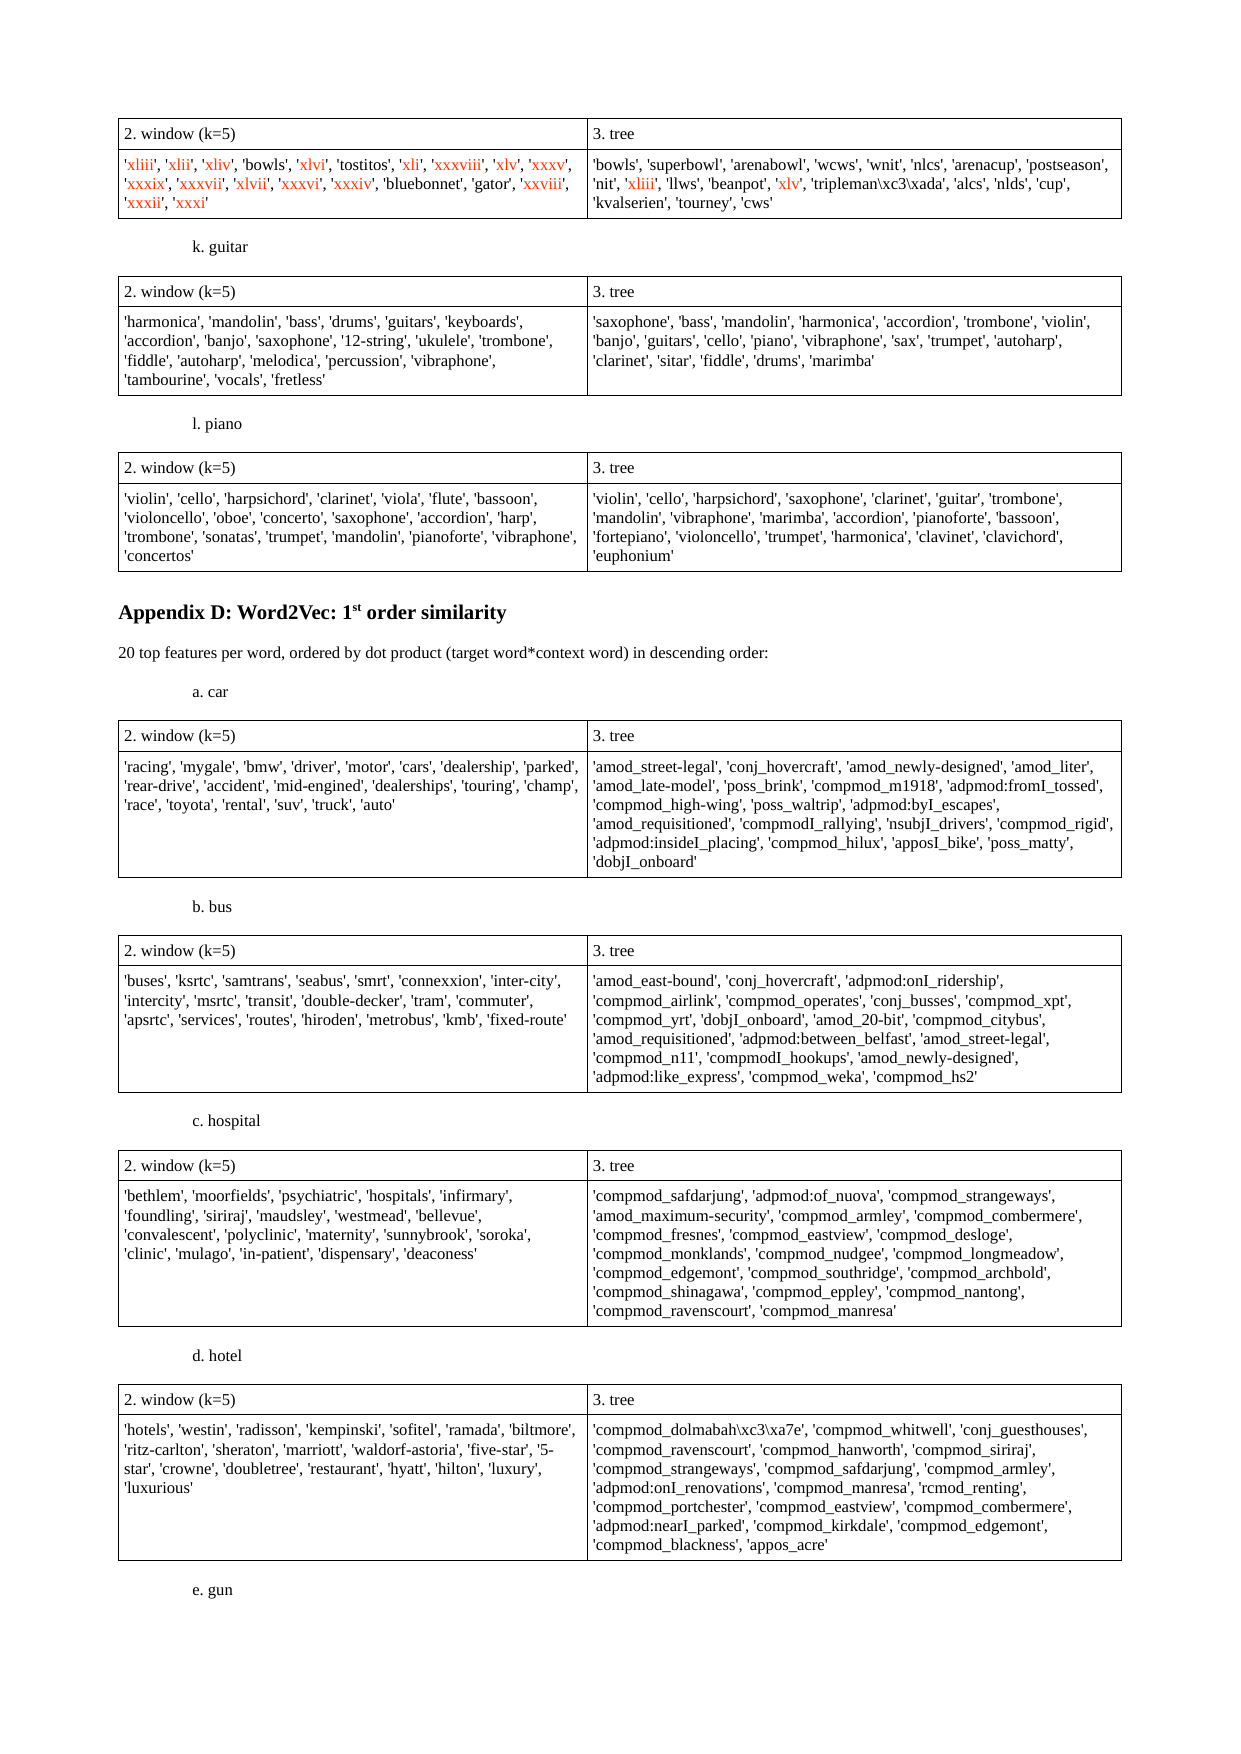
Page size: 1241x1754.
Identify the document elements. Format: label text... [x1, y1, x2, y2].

table_cell 'racing', 'mygale', 'bmw', 'driver', 'motor', 'cars', 'dealership', 'parked', 'rear-drive', 'accident', 'mid-engined', 'dealerships', 'touring', 'champ', 'race', 'toyota', 'rental', 'suv', 'truck', 'auto' [119, 752, 587, 877]
table_cell 'violin', 'cello', 'harpsichord', 'clarinet', 'viola', 'flute', 'bassoon', 'violoncello', 'oboe', 'concerto', 'saxophone', 'accordion', 'harp', 'trombone', 'sonatas', 'trumpet', 'mandolin', 'pianoforte', 'vibraphone', 'concertos' [119, 484, 587, 571]
table_cell 'compmod_dolmabah\xc3\xa7e', 'compmod_whitwell', 'conj_guesthouses', 'compmod_ravenscourt', 'compmod_hanworth', 'compmod_siriraj', 'compmod_strangeways', 'compmod_safdarjung', 'compmod_armley', 'adpmod:onI_renovations', 'compmod_manresa', 'rcmod_renting', 'compmod_portchester', 'compmod_eastview', 'compmod_combermere', 'adpmod:nearI_parked', 'compmod_kirkdale', 'compmod_edgemont', 'compmod_blackness', 'appos_acre' [588, 1415, 1121, 1560]
table_header 2. window (k=5) [119, 1385, 587, 1414]
table_header 3. tree [588, 1385, 1121, 1414]
text d. hotel [118, 1345, 1122, 1364]
table_header 3. tree [588, 119, 1121, 149]
table_header 2. window (k=5) [119, 721, 587, 751]
table_header 3. tree [588, 277, 1121, 306]
table_cell 'hotels', 'westin', 'radisson', 'kempinski', 'sofitel', 'ramada', 'biltmore', 'ritz-carlton', 'sheraton', 'marriott', 'waldorf-astoria', 'five-star', '5-star', 'crowne', 'doubletree', 'restaurant', 'hyatt', 'hilton', 'luxury', 'luxurious' [119, 1415, 587, 1560]
table_header 3. tree [588, 1151, 1121, 1180]
text b. bus [118, 896, 1122, 916]
text k. guitar [118, 237, 1122, 256]
table_cell 'amod_street-legal', 'conj_hovercraft', 'amod_newly-designed', 'amod_liter', 'amod_late-model', 'poss_brink', 'compmod_m1918', 'adpmod:fromI_tossed', 'compmod_high-wing', 'poss_waltrip', 'adpmod:byI_escapes', 'amod_requisitioned', 'compmodI_rallying', 'nsubjI_drivers', 'compmod_rigid', 'adpmod:insideI_placing', 'compmod_hilux', 'apposI_bike', 'poss_matty', 'dobjI_onboard' [588, 752, 1121, 877]
table_cell 'compmod_safdarjung', 'adpmod:of_nuova', 'compmod_strangeways', 'amod_maximum-security', 'compmod_armley', 'compmod_combermere', 'compmod_fresnes', 'compmod_eastview', 'compmod_desloge', 'compmod_monklands', 'compmod_nudgee', 'compmod_longmeadow', 'compmod_edgemont', 'compmod_southridge', 'compmod_archbold', 'compmod_shinagawa', 'compmod_eppley', 'compmod_nantong', 'compmod_ravenscourt', 'compmod_manresa' [588, 1181, 1121, 1326]
table_cell 'amod_east-bound', 'conj_hovercraft', 'adpmod:onI_ridership', 'compmod_airlink', 'compmod_operates', 'conj_busses', 'compmod_xpt', 'compmod_yrt', 'dobjI_onboard', 'amod_20-bit', 'compmod_citybus', 'amod_requisitioned', 'adpmod:between_belfast', 'amod_street-legal', 'compmod_n11', 'compmodI_hookups', 'amod_newly-designed', 'adpmod:like_express', 'compmod_weka', 'compmod_hs2' [588, 966, 1121, 1092]
text 20 top features per word, ordered by dot product (target word*context word) in descending order: [118, 643, 1122, 662]
text c. hospital [118, 1111, 1122, 1130]
table_header 2. window (k=5) [119, 119, 587, 149]
table_cell 'bowls', 'superbowl', 'arenabowl', 'wcws', 'wnit', 'nlcs', 'arenacup', 'postseason', 'nit', 'xliii', 'llws', 'beanpot', 'xlv', 'tripleman\xc3\xada', 'alcs', 'nlds', 'cup', 'kvalserien', 'tourney', 'cws' [588, 150, 1121, 218]
table_cell 'xliii', 'xlii', 'xliv', 'bowls', 'xlvi', 'tostitos', 'xli', 'xxxviii', 'xlv', 'xxxv', 'xxxix', 'xxxvii', 'xlvii', 'xxxvi', 'xxxiv', 'bluebonnet', 'gator', 'xxviii', 'xxxii', 'xxxi' [119, 150, 587, 218]
table_cell 'bethlem', 'moorfields', 'psychiatric', 'hospitals', 'infirmary', 'foundling', 'siriraj', 'maudsley', 'westmead', 'bellevue', 'convalescent', 'polyclinic', 'maternity', 'sunnybrook', 'soroka', 'clinic', 'mulago', 'in-patient', 'dispensary', 'deaconess' [119, 1181, 587, 1326]
table_header 3. tree [588, 453, 1121, 483]
text l. piano [118, 414, 1122, 433]
text Appendix D: Word2Vec: 1st order similarity [118, 600, 1122, 624]
table_cell 'violin', 'cello', 'harpsichord', 'saxophone', 'clarinet', 'guitar', 'trombone', 'mandolin', 'vibraphone', 'marimba', 'accordion', 'pianoforte', 'bassoon', 'fortepiano', 'violoncello', 'trumpet', 'harmonica', 'clavinet', 'clavichord', 'euphonium' [588, 484, 1121, 571]
table_cell 'saxophone', 'bass', 'mandolin', 'harmonica', 'accordion', 'trombone', 'violin', 'banjo', 'guitars', 'cello', 'piano', 'vibraphone', 'sax', 'trumpet', 'autoharp', 'clarinet', 'sitar', 'fiddle', 'drums', 'marimba' [588, 307, 1121, 394]
table_header 3. tree [588, 721, 1121, 751]
table_header 2. window (k=5) [119, 277, 587, 306]
table_header 3. tree [588, 936, 1121, 965]
text a. car [118, 681, 1122, 701]
text e. gun [118, 1579, 1122, 1598]
table_header 2. window (k=5) [119, 453, 587, 483]
table_cell 'harmonica', 'mandolin', 'bass', 'drums', 'guitars', 'keyboards', 'accordion', 'banjo', 'saxophone', '12-string', 'ukulele', 'trombone', 'fiddle', 'autoharp', 'melodica', 'percussion', 'vibraphone', 'tambourine', 'vocals', 'fretless' [119, 307, 587, 394]
table_cell 'buses', 'ksrtc', 'samtrans', 'seabus', 'smrt', 'connexxion', 'inter-city', 'intercity', 'msrtc', 'transit', 'double-decker', 'tram', 'commuter', 'apsrtc', 'services', 'routes', 'hiroden', 'metrobus', 'kmb', 'fixed-route' [119, 966, 587, 1092]
table_header 2. window (k=5) [119, 1151, 587, 1180]
table_header 2. window (k=5) [119, 936, 587, 965]
